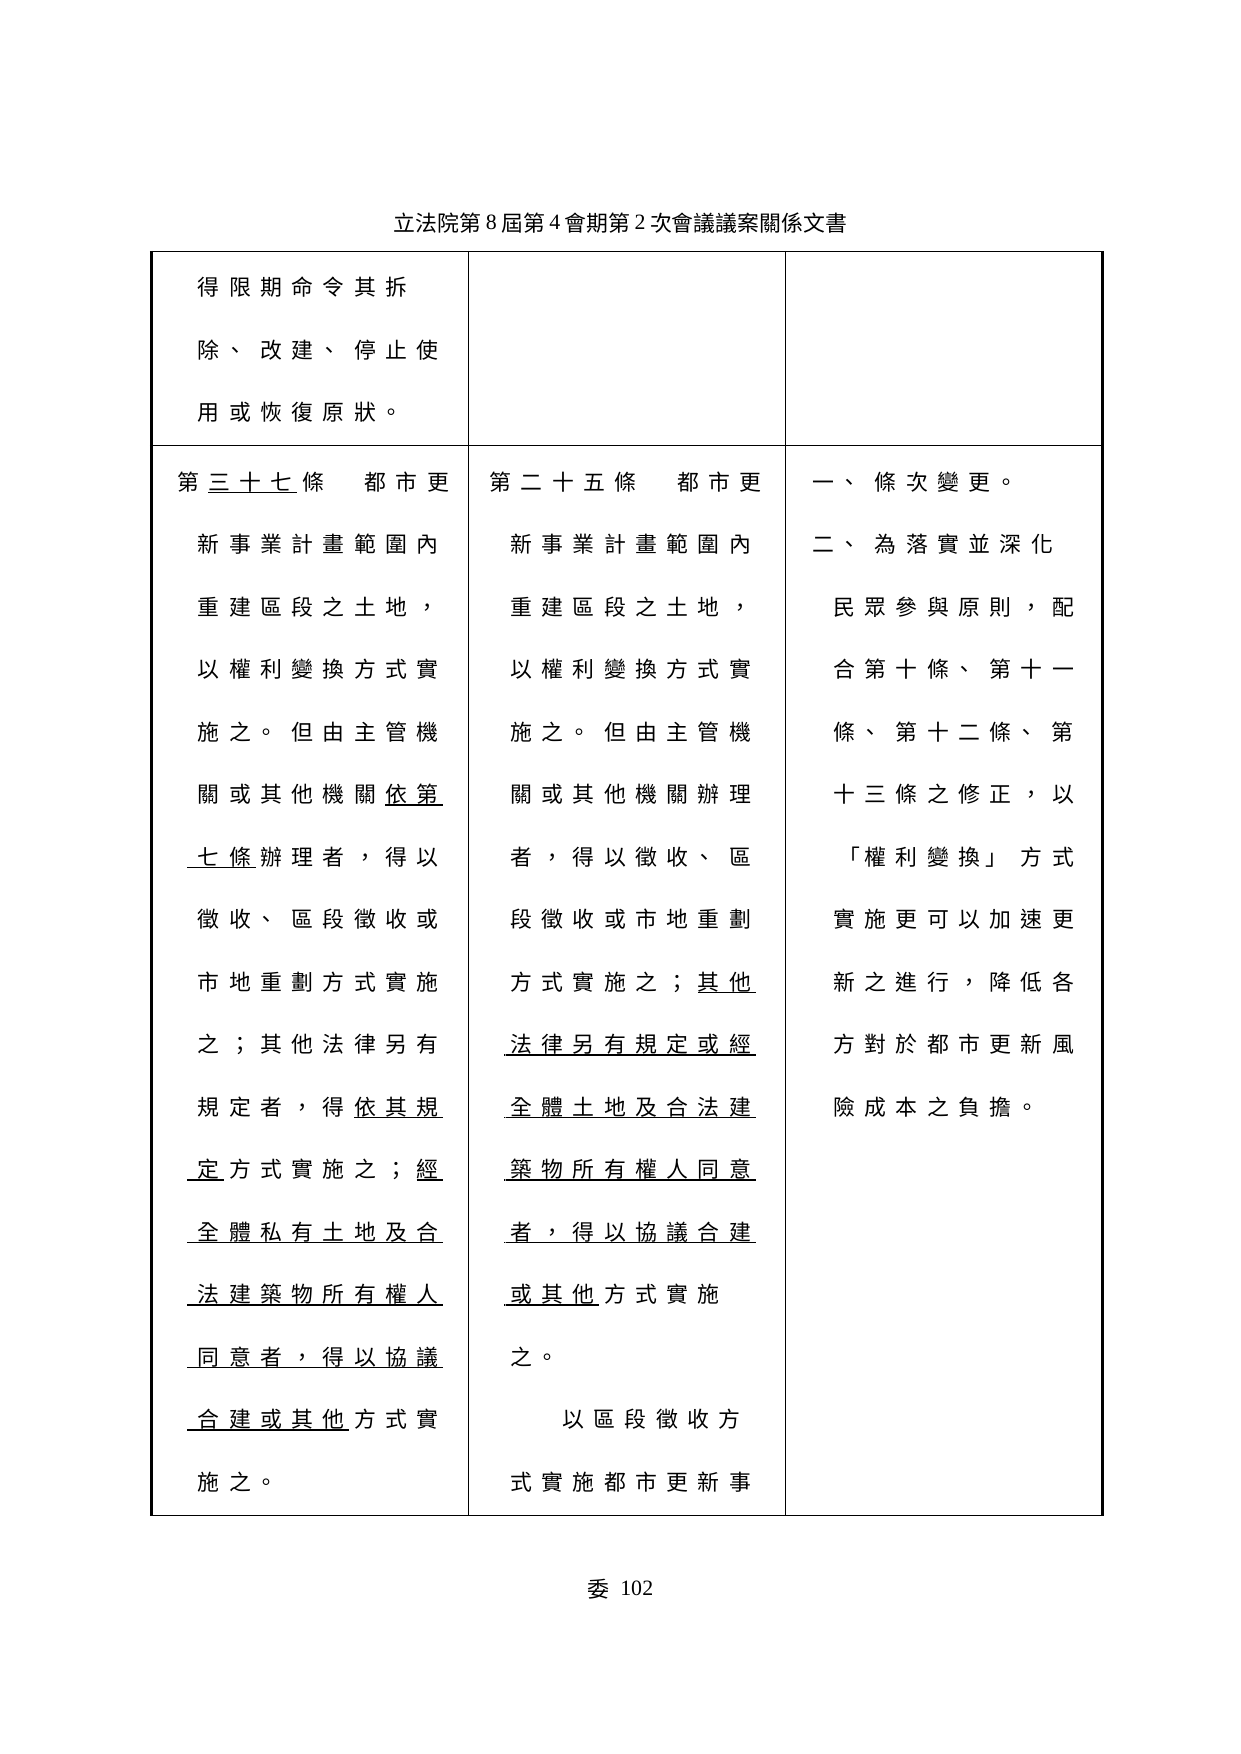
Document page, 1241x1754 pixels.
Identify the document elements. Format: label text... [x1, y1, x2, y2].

table_cell 一、條次變更。 二、為落實並深化民眾參與原則，配合第十條、第十一條、第十二條、第十三條之修正，以「權利變換」方式實施更可以加速更新之進行，降低各方對於都市更新風險成本之負擔。 [786, 446, 1101, 1514]
table_cell [786, 252, 1101, 445]
table_cell 第三十七條 都市更新事業計畫範圍內重建區段之土地，以權利變換方式實施之。但由主管機關或其他機關依第七條辦理者，得以徵收、區段徵收或市地重劃方式實施之；其他法律另有規定者，得依其規定方式實施之；經全體私有土地及合法建築物所有權人同意者，得以協議合建或其他方式實施之。 [153, 446, 468, 1514]
table_cell 第二十五條 都市更新事業計畫範圍內重建區段之土地，以權利變換方式實施之。但由主管機關或其他機關辦理者，得以徵收、區段徵收或市地重劃方式實施之；其他法律另有規定或經全體土地及合法建築物所有權人同意者，得以協議合建或其他方式實施之。 以區段徵收方式實施都市更新事 [469, 446, 785, 1514]
table_cell 得限期命令其拆除、改建、停止使用或恢復原狀。 [153, 252, 468, 445]
table_cell [469, 252, 785, 445]
